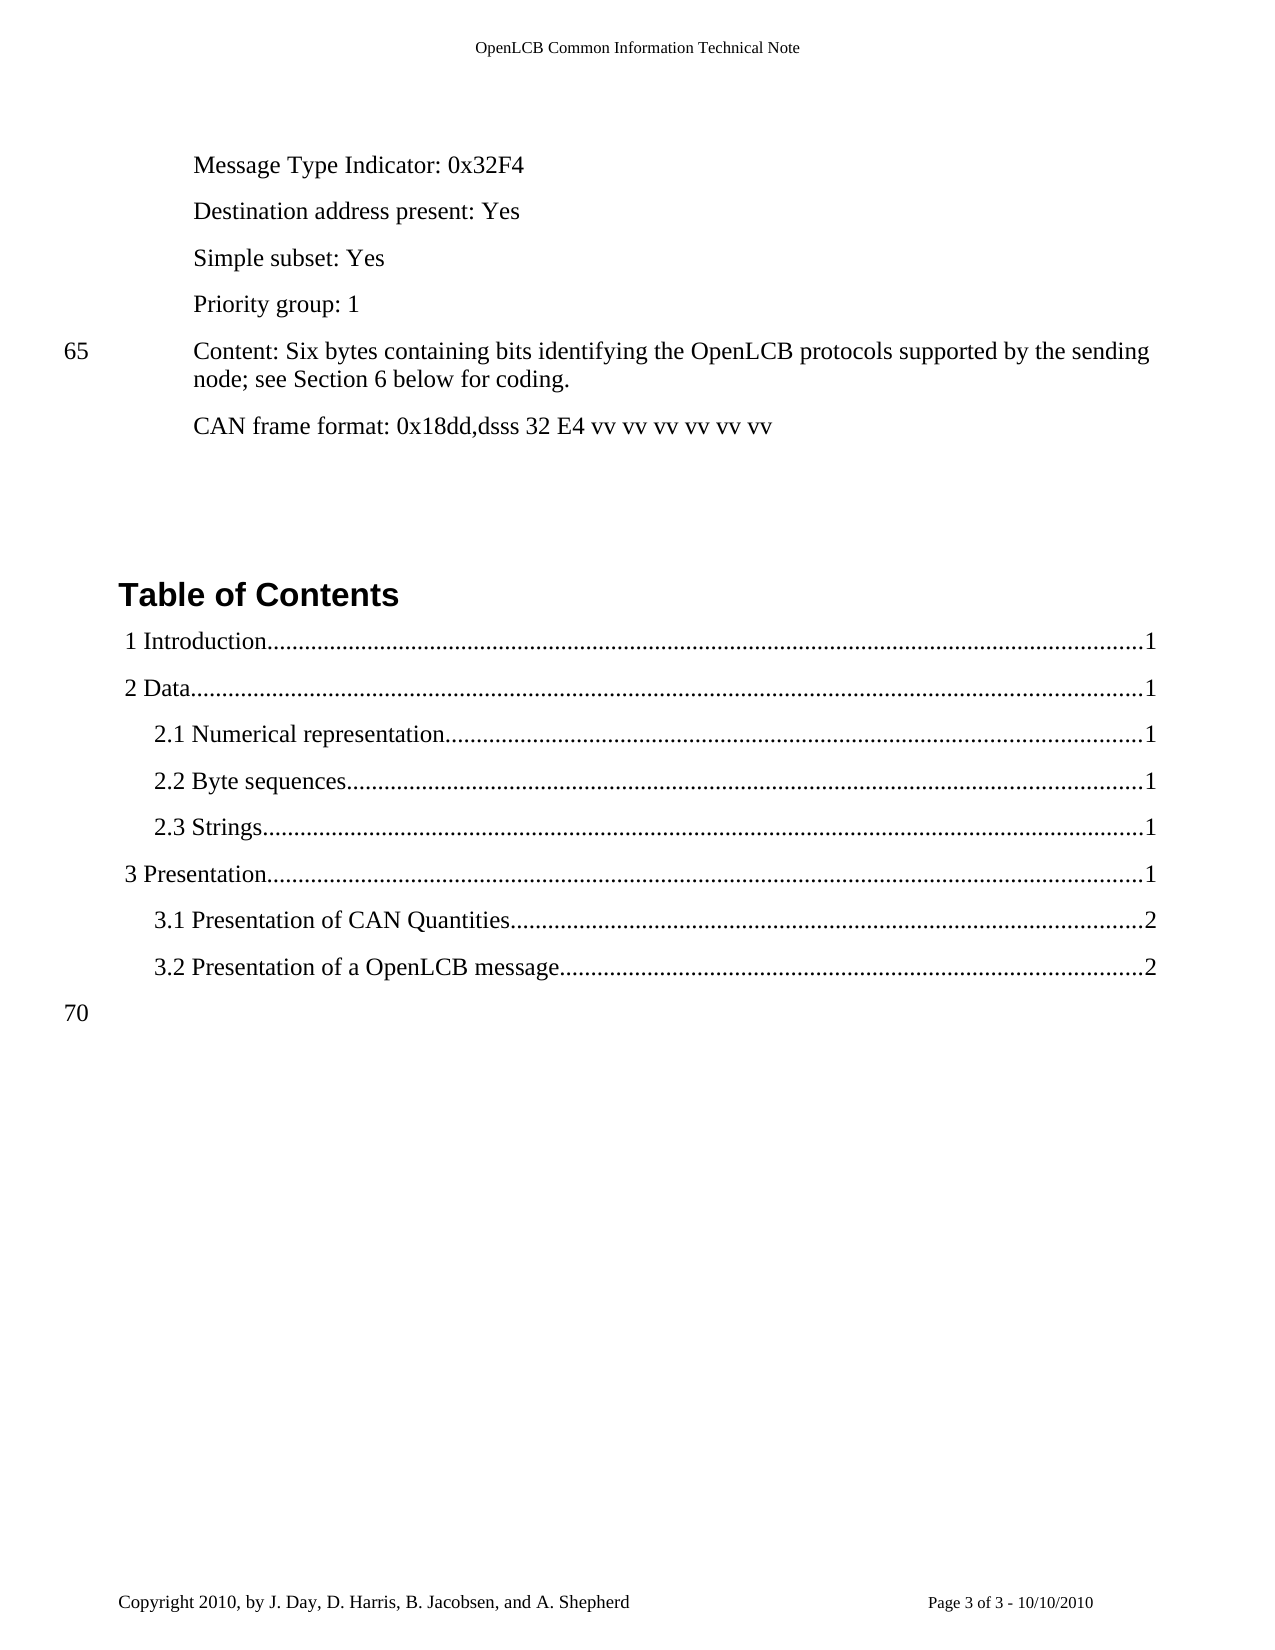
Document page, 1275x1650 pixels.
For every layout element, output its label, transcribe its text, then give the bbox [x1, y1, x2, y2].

text Message Type Indicator: 0x32F4 [193, 150, 1157, 179]
text 2 Data 1 [118, 673, 1157, 702]
text 2.1 Numerical representation 1 [148, 719, 1157, 748]
text 3.1 Presentation of CAN Quantities 2 [148, 905, 1157, 934]
text Simple subset: Yes [193, 243, 1157, 272]
text Destination address present: Yes [193, 196, 1157, 225]
text Priority group: 1 [193, 289, 1157, 318]
text 2.3 Strings 1 [148, 812, 1157, 841]
text 3.2 Presentation of a OpenLCB message 2 [148, 952, 1157, 980]
text Content: Six bytes containing bits identifying the OpenLCB protocols supported by the sending node; see Section 6 below for coding. [193, 336, 1157, 393]
subtitle Table of Contents [118, 575, 1157, 614]
text CAN frame format: 0x18dd,dsss 32 E4 vv vv vv vv vv vv [193, 411, 1157, 440]
text 1 Introduction 1 [118, 626, 1157, 655]
text 3 Presentation 1 [118, 859, 1157, 887]
text 2.2 Byte sequences 1 [148, 766, 1157, 794]
